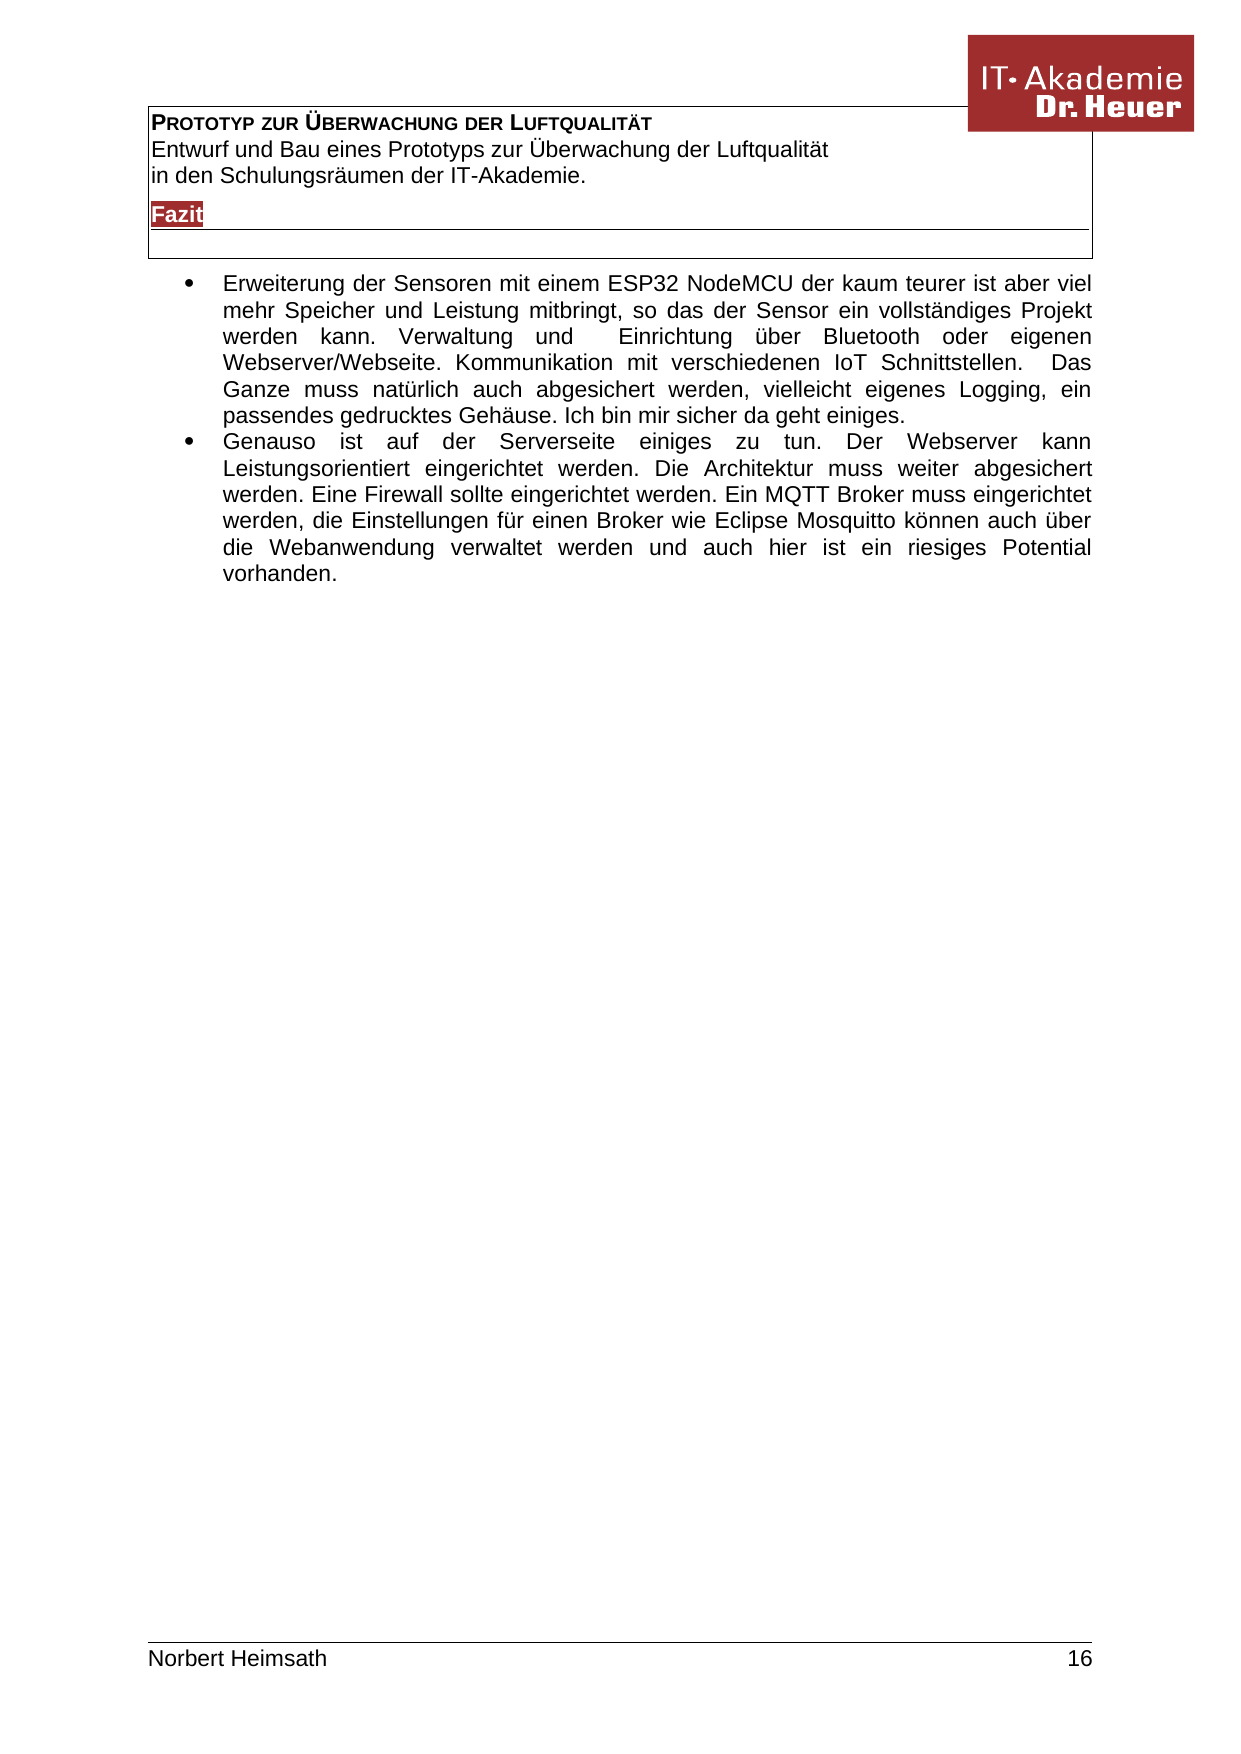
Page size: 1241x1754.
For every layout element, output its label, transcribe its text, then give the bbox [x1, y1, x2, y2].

list Genauso ist auf der Serverseite einiges zu tun. Der Webserver kann Leistungsorientiert eingerichtet werden. Die Architektur muss weiter abgesichert werden. Eine Firewall sollte eingerichtet werden. Ein MQTT Broker muss eingerichtet werden, die Einstellungen für einen Broker wie Eclipse Mosquitto können auch über die Webanwendung verwaltet werden und auch hier ist ein riesiges Potential vorhanden. [185, 428, 1092, 586]
list Erweiterung der Sensoren mit einem ESP32 NodeMCU der kaum teurer ist aber viel mehr Speicher und Leistung mitbringt, so das der Sensor ein vollständiges Projekt werden kann. Verwaltung und Einrichtung über Bluetooth oder eigenen Webserver/Webseite. Kommunikation mit verschiedenen IoT Schnittstellen. Das Ganze muss natürlich auch abgesichert werden, vielleicht eigenes Logging, ein passendes gedrucktes Gehäuse. Ich bin mir sicher da geht einiges. [185, 270, 1092, 428]
